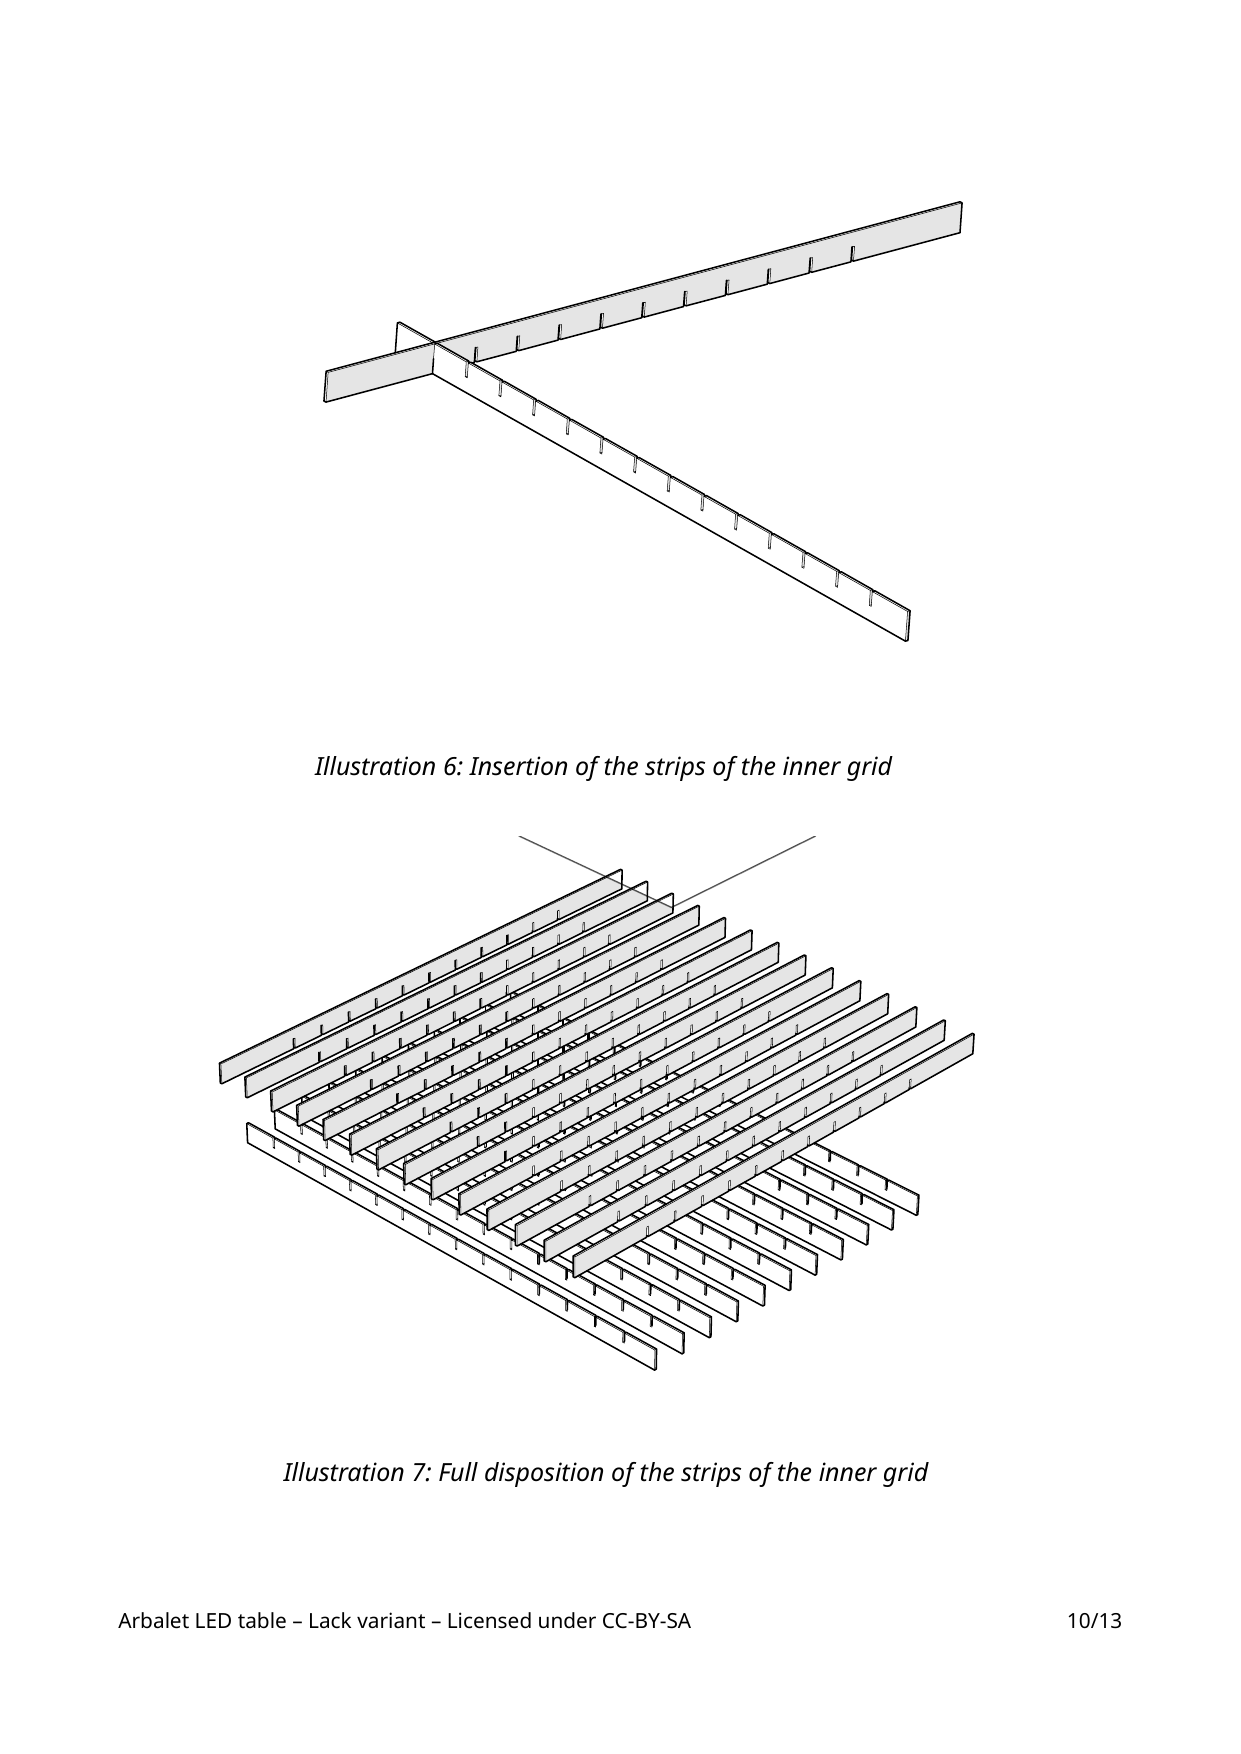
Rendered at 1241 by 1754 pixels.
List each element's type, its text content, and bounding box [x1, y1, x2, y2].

text Illustration 7: Full disposition of the strips of the inner grid [170, 836, 1045, 1488]
text Illustration 6: Insertion of the strips of the inner grid [172, 136, 1038, 783]
